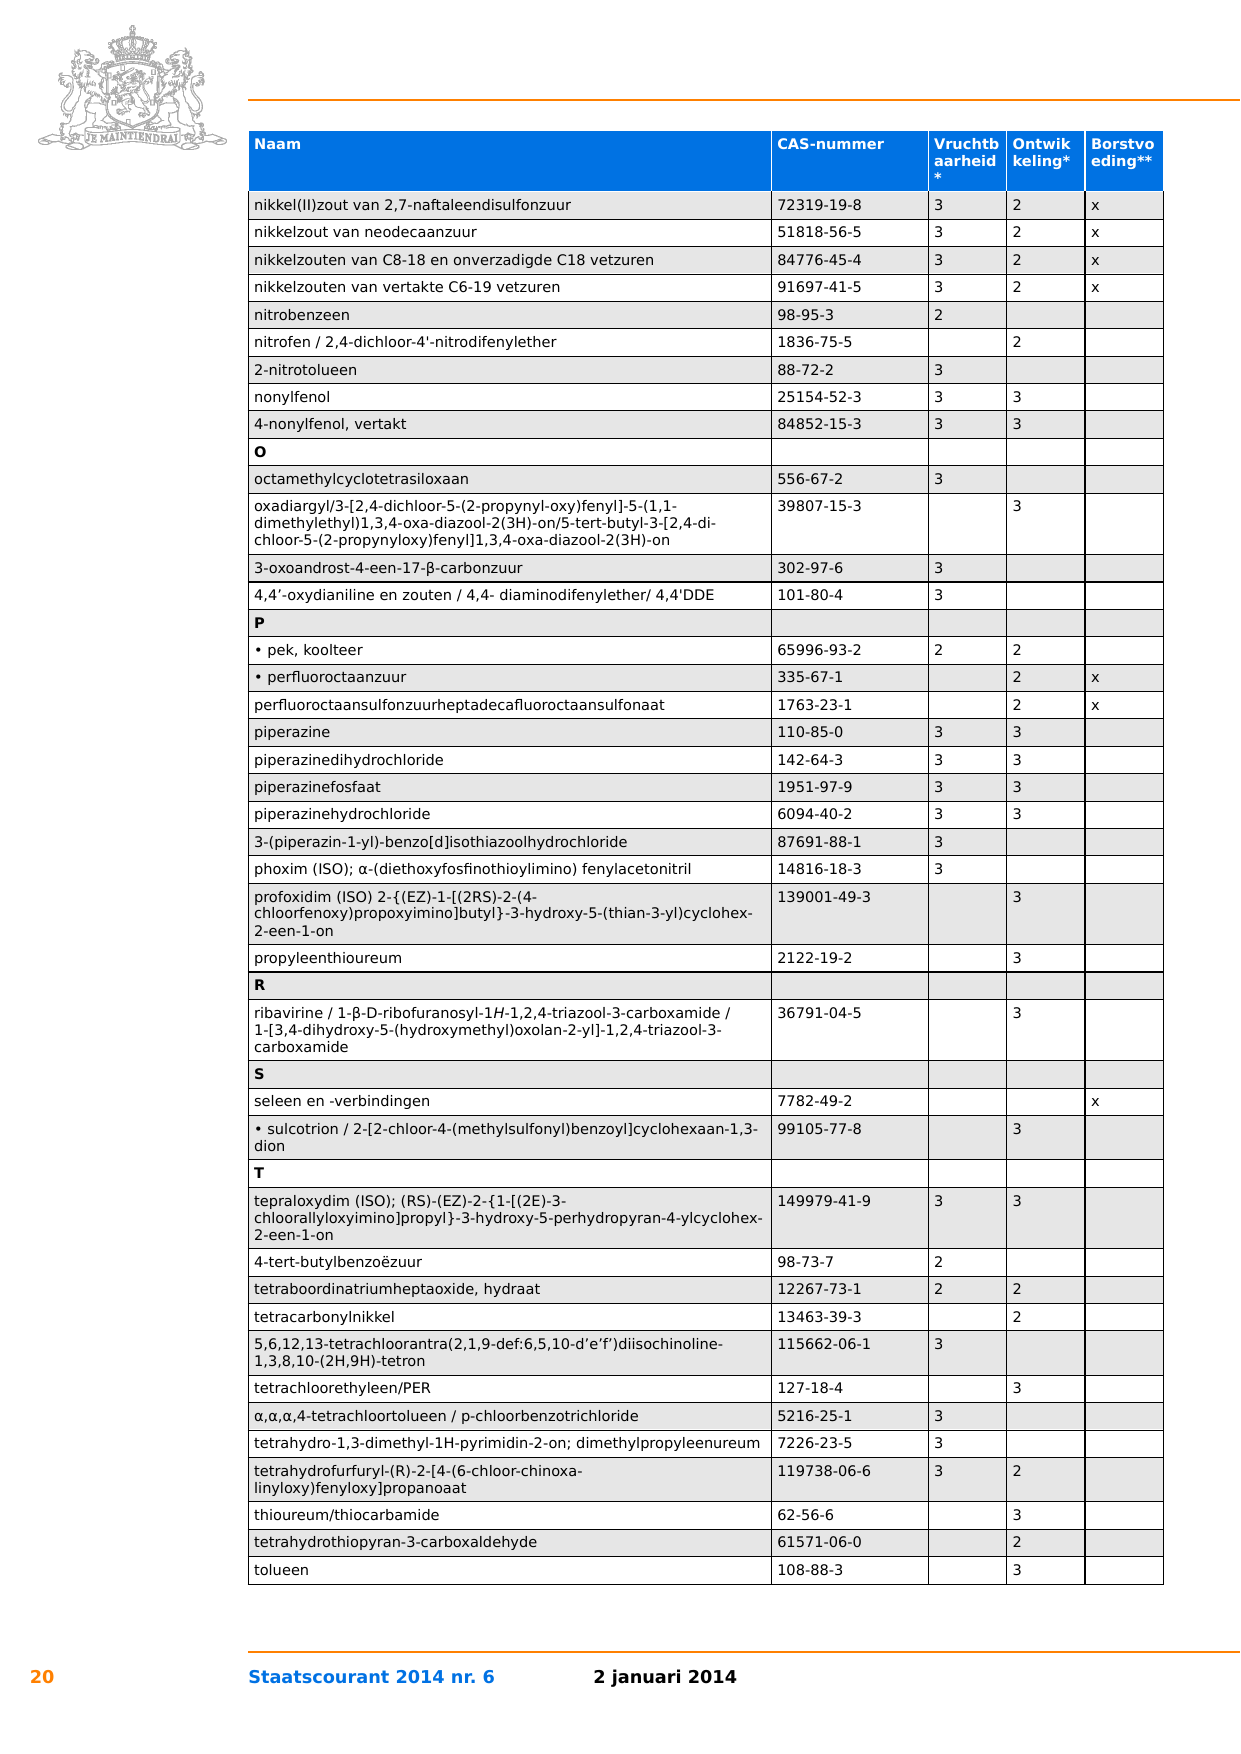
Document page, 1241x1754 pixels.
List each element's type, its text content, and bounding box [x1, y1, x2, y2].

table_cell [929, 1304, 1006, 1330]
table_cell 7782-49-2 [772, 1089, 928, 1115]
table_cell • sulcotrion / 2-[2-chloor-4-(methylsulfonyl)benzoyl]cyclohexaan-1,3-dion [249, 1116, 771, 1159]
table_cell 13463-39-3 [772, 1304, 928, 1330]
table_cell [1086, 1277, 1163, 1303]
table_cell 142-64-3 [772, 747, 928, 773]
table_cell 2 [1007, 637, 1084, 663]
table_cell 2 [1007, 1458, 1084, 1501]
table_header Naam [249, 131, 771, 191]
table_cell 25154-52-3 [772, 384, 928, 410]
table_cell tetrahydro-1,3-dimethyl-1H-pyrimidin-2-on; dimethylpropyleenureum [249, 1431, 771, 1457]
table_cell R [249, 973, 771, 999]
table_header CAS-nummer [772, 131, 928, 191]
table_header Borstvoeding** [1086, 131, 1163, 191]
table_cell piperazinefosfaat [249, 774, 771, 801]
table_cell 3 [929, 192, 1006, 219]
table_cell 3 [929, 1403, 1006, 1429]
table_cell 3 [1007, 884, 1084, 944]
table_cell x [1086, 665, 1163, 691]
table_cell tetraboordinatriumheptaoxide, hydraat [249, 1277, 771, 1303]
table_cell 7226-23-5 [772, 1431, 928, 1457]
table_cell [772, 610, 928, 636]
table_cell • pek, koolteer [249, 637, 771, 663]
table_cell [1086, 945, 1163, 971]
table_cell [1007, 1160, 1084, 1187]
table_cell piperazinedihydrochloride [249, 747, 771, 773]
table_cell [1086, 384, 1163, 410]
table_cell [1086, 1431, 1163, 1457]
table_cell 3 [929, 275, 1006, 301]
table_cell 2 [1007, 220, 1084, 246]
table_cell 12267-73-1 [772, 1277, 928, 1303]
table_cell 149979-41-9 [772, 1188, 928, 1248]
table_cell 3-(piperazin-1-yl)-benzo[d]isothiazoolhydrochloride [249, 829, 771, 855]
table_cell 2 [1007, 692, 1084, 718]
table_cell [1086, 884, 1163, 944]
table_cell 3 [1007, 494, 1084, 554]
table_cell 3 [929, 1431, 1006, 1457]
table_cell [772, 1160, 928, 1187]
table_cell [1007, 610, 1084, 636]
table_cell [1007, 1431, 1084, 1457]
table_cell [1086, 802, 1163, 828]
table_cell [929, 1376, 1006, 1402]
table_cell 3 [929, 1188, 1006, 1248]
table_cell 3 [929, 774, 1006, 801]
table_cell 3 [929, 583, 1006, 609]
table_cell propyleenthioureum [249, 945, 771, 971]
table_cell 2 [1007, 329, 1084, 356]
table_cell 3 [929, 247, 1006, 273]
table_cell perfluoroctaansulfonzuurheptadecafluoroctaansulfonaat [249, 692, 771, 718]
table_cell [1086, 856, 1163, 883]
table_cell [929, 1089, 1006, 1115]
table_cell T [249, 1160, 771, 1187]
table_cell [1086, 637, 1163, 663]
table_cell [1086, 1530, 1163, 1556]
table_cell oxadiargyl/3-[2,4-dichloor-5-(2-propynyl-oxy)fenyl]-5-(1,1-dimethylethyl)1,3,4-oxa-diazool-2(3H)-on/5-tert-butyl-3-[2,4-di-chloor-5-(2-propynyloxy)fenyl]1,3,4-oxa-diazool-2(3H)-on [249, 494, 771, 554]
table_cell [929, 665, 1006, 691]
table_cell 6094-40-2 [772, 802, 928, 828]
table_cell 2 [929, 1277, 1006, 1303]
table_cell 3 [1007, 1000, 1084, 1060]
table_cell [1007, 302, 1084, 328]
table_cell 61571-06-0 [772, 1530, 928, 1556]
table_cell [1086, 1188, 1163, 1248]
table_cell nikkelzout van neodecaanzuur [249, 220, 771, 246]
table_cell seleen en -verbindingen [249, 1089, 771, 1115]
table_cell 3 [929, 719, 1006, 746]
table_cell 3 [1007, 945, 1084, 971]
table_cell 2 [1007, 1304, 1084, 1330]
table_cell [1086, 329, 1163, 356]
table_cell [772, 439, 928, 465]
table_cell tetrahydrothiopyran-3-carboxaldehyde [249, 1530, 771, 1556]
table_cell 335-67-1 [772, 665, 928, 691]
table_cell phoxim (ISO); α-(diethoxyfosfinothioylimino) fenylacetonitril [249, 856, 771, 883]
table_cell 51818-56-5 [772, 220, 928, 246]
table_cell 556-67-2 [772, 466, 928, 493]
table_cell 4,4’-oxydianiline en zouten / 4,4- diaminodifenylether/ 4,4'DDE [249, 583, 771, 609]
table_cell 3 [1007, 747, 1084, 773]
table_cell [1086, 1376, 1163, 1402]
table_cell [1007, 856, 1084, 883]
table_cell 2 [929, 637, 1006, 663]
table_cell [1007, 357, 1084, 383]
table_cell [929, 610, 1006, 636]
table_cell 2 [929, 1249, 1006, 1276]
table_cell [929, 329, 1006, 356]
table_cell tetrahydrofurfuryl-(R)-2-[4-(6-chloor-chinoxa-linyloxy)fenyloxy]propanoaat [249, 1458, 771, 1501]
table_cell 3 [929, 555, 1006, 581]
table_cell 3 [929, 357, 1006, 383]
table_cell [1007, 1061, 1084, 1088]
table_cell 5,6,12,13-tetrachloorantra(2,1,9-def:6,5,10-d’e’f’)diisochinoline-1,3,8,10-(2H,9H)-tetron [249, 1331, 771, 1375]
table_cell [1086, 973, 1163, 999]
table_cell 3 [929, 1331, 1006, 1375]
table_cell [1007, 583, 1084, 609]
table_cell [929, 884, 1006, 944]
table_cell [1007, 973, 1084, 999]
table_cell 87691-88-1 [772, 829, 928, 855]
table_cell [1007, 829, 1084, 855]
table_cell 139001-49-3 [772, 884, 928, 944]
table_cell x [1086, 275, 1163, 301]
table_cell 127-18-4 [772, 1376, 928, 1402]
table_cell O [249, 439, 771, 465]
table_cell tolueen [249, 1557, 771, 1583]
table_cell [1086, 1160, 1163, 1187]
table_cell [1086, 1249, 1163, 1276]
table_header Vruchtbaarheid* [929, 131, 1006, 191]
table_cell [929, 439, 1006, 465]
table_cell 3 [929, 829, 1006, 855]
table_cell 3 [929, 802, 1006, 828]
table_cell piperazine [249, 719, 771, 746]
table_cell 3 [1007, 1116, 1084, 1159]
table_cell 36791-04-5 [772, 1000, 928, 1060]
table_cell [929, 1116, 1006, 1159]
table_cell 91697-41-5 [772, 275, 928, 301]
table_cell 88-72-2 [772, 357, 928, 383]
table_cell 2 [1007, 665, 1084, 691]
table_cell 65996-93-2 [772, 637, 928, 663]
table_cell 84852-15-3 [772, 411, 928, 438]
table_cell [1086, 357, 1163, 383]
table_cell 3 [1007, 384, 1084, 410]
table_header Ontwikkeling* [1007, 131, 1084, 191]
table_cell [1086, 1116, 1163, 1159]
table_cell 2 [1007, 247, 1084, 273]
table_cell [772, 973, 928, 999]
table_cell [1086, 494, 1163, 554]
table_cell [1086, 1000, 1163, 1060]
table_cell 3 [1007, 1502, 1084, 1529]
table_cell [929, 1557, 1006, 1583]
table_cell [1007, 466, 1084, 493]
table_cell 101-80-4 [772, 583, 928, 609]
table_cell [1086, 302, 1163, 328]
table_cell [1086, 1502, 1163, 1529]
table_cell 1763-23-1 [772, 692, 928, 718]
table_cell 4-tert-butylbenzoëzuur [249, 1249, 771, 1276]
table_cell octamethylcyclotetrasiloxaan [249, 466, 771, 493]
table_cell [1086, 1403, 1163, 1429]
table_cell [929, 1160, 1006, 1187]
table_cell x [1086, 247, 1163, 273]
table_cell [1007, 1331, 1084, 1375]
table_cell [929, 1530, 1006, 1556]
table_cell 3-oxoandrost-4-een-17-β-carbonzuur [249, 555, 771, 581]
table_cell 3 [929, 747, 1006, 773]
table_cell [929, 945, 1006, 971]
table_cell 39807-15-3 [772, 494, 928, 554]
table_cell 14816-18-3 [772, 856, 928, 883]
table_cell thioureum/thiocarbamide [249, 1502, 771, 1529]
table_cell [1086, 610, 1163, 636]
table_cell [1086, 1458, 1163, 1501]
table_cell [1086, 747, 1163, 773]
table_cell 2122-19-2 [772, 945, 928, 971]
table_cell α,α,α,4-tetrachloortolueen / p-chloorbenzotrichloride [249, 1403, 771, 1429]
table_cell nonylfenol [249, 384, 771, 410]
table_cell 98-73-7 [772, 1249, 928, 1276]
table_cell [772, 1061, 928, 1088]
table_cell nitrobenzeen [249, 302, 771, 328]
table_cell [1086, 439, 1163, 465]
table_cell 2 [1007, 1277, 1084, 1303]
table_cell [1086, 829, 1163, 855]
table_cell [929, 692, 1006, 718]
table_cell x [1086, 220, 1163, 246]
table_cell 3 [929, 384, 1006, 410]
table_cell 3 [929, 220, 1006, 246]
table_cell 1836-75-5 [772, 329, 928, 356]
table_cell 62-56-6 [772, 1502, 928, 1529]
table_cell 302-97-6 [772, 555, 928, 581]
table_cell 3 [1007, 411, 1084, 438]
table_cell nikkelzouten van vertakte C6-19 vetzuren [249, 275, 771, 301]
table_cell 3 [1007, 802, 1084, 828]
table_cell 2 [1007, 192, 1084, 219]
table_cell nikkelzouten van C8-18 en onverzadigde C18 vetzuren [249, 247, 771, 273]
table_cell x [1086, 692, 1163, 718]
table_cell [1086, 774, 1163, 801]
table_cell 84776-45-4 [772, 247, 928, 273]
table_cell 2 [1007, 1530, 1084, 1556]
table_cell 3 [1007, 1376, 1084, 1402]
table_cell S [249, 1061, 771, 1088]
table_cell [1007, 439, 1084, 465]
table_cell 119738-06-6 [772, 1458, 928, 1501]
table_cell 110-85-0 [772, 719, 928, 746]
table_cell 2 [1007, 275, 1084, 301]
table_cell [1007, 1249, 1084, 1276]
table_cell 3 [1007, 1188, 1084, 1248]
table_cell 2 [929, 302, 1006, 328]
table_cell tetrachloorethyleen/PER [249, 1376, 771, 1402]
table_cell 3 [929, 1458, 1006, 1501]
table_cell [1007, 1089, 1084, 1115]
table_cell 98-95-3 [772, 302, 928, 328]
table_cell 3 [929, 856, 1006, 883]
table_cell piperazinehydrochloride [249, 802, 771, 828]
table_cell [929, 494, 1006, 554]
table_cell [1007, 555, 1084, 581]
table_cell [1086, 1331, 1163, 1375]
table_cell ribavirine / 1-β-D-ribofuranosyl-1H-1,2,4-triazool-3-carboxamide / 1-[3,4-dihydroxy-5-(hydroxymethyl)oxolan-2-yl]-1,2,4-triazool-3- carboxamide [249, 1000, 771, 1060]
table_cell [1086, 583, 1163, 609]
table_cell x [1086, 1089, 1163, 1115]
table_cell nikkel(II)zout van 2,7-naftaleendisulfonzuur [249, 192, 771, 219]
table_cell [929, 1502, 1006, 1529]
table_cell [1086, 555, 1163, 581]
table_cell tetracarbonylnikkel [249, 1304, 771, 1330]
picture [38, 25, 227, 150]
table_cell 108-88-3 [772, 1557, 928, 1583]
table_cell 3 [1007, 1557, 1084, 1583]
table_cell [1086, 1304, 1163, 1330]
table_cell 99105-77-8 [772, 1116, 928, 1159]
table_cell [929, 1061, 1006, 1088]
table_cell 3 [1007, 719, 1084, 746]
table_cell profoxidim (ISO) 2-{(EZ)-1-[(2RS)-2-(4-chloorfenoxy)propoxyimino]butyl}-3-hydroxy-5-(thian-3-yl)cyclohex-2-een-1-on [249, 884, 771, 944]
table_cell 72319-19-8 [772, 192, 928, 219]
table_cell [1086, 411, 1163, 438]
table_cell [929, 973, 1006, 999]
table_cell 4-nonylfenol, vertakt [249, 411, 771, 438]
table_cell 5216-25-1 [772, 1403, 928, 1429]
table_cell P [249, 610, 771, 636]
table_cell [1086, 466, 1163, 493]
table_cell nitrofen / 2,4-dichloor-4'-nitrodifenylether [249, 329, 771, 356]
table_cell 1951-97-9 [772, 774, 928, 801]
table_cell 3 [929, 466, 1006, 493]
table_cell x [1086, 192, 1163, 219]
table_cell [1007, 1403, 1084, 1429]
table_cell [1086, 1557, 1163, 1583]
table_cell tepraloxydim (ISO); (RS)-(EZ)-2-{1-[(2E)-3-chloorallyloxyimino]propyl}-3-hydroxy-5-perhydropyran-4-ylcyclohex-2-een-1-on [249, 1188, 771, 1248]
table_cell • perfluoroctaanzuur [249, 665, 771, 691]
table_cell 2-nitrotolueen [249, 357, 771, 383]
table_cell [1086, 1061, 1163, 1088]
table_cell 115662-06-1 [772, 1331, 928, 1375]
table_cell 3 [1007, 774, 1084, 801]
table_cell 3 [929, 411, 1006, 438]
table_cell [1086, 719, 1163, 746]
table_cell [929, 1000, 1006, 1060]
